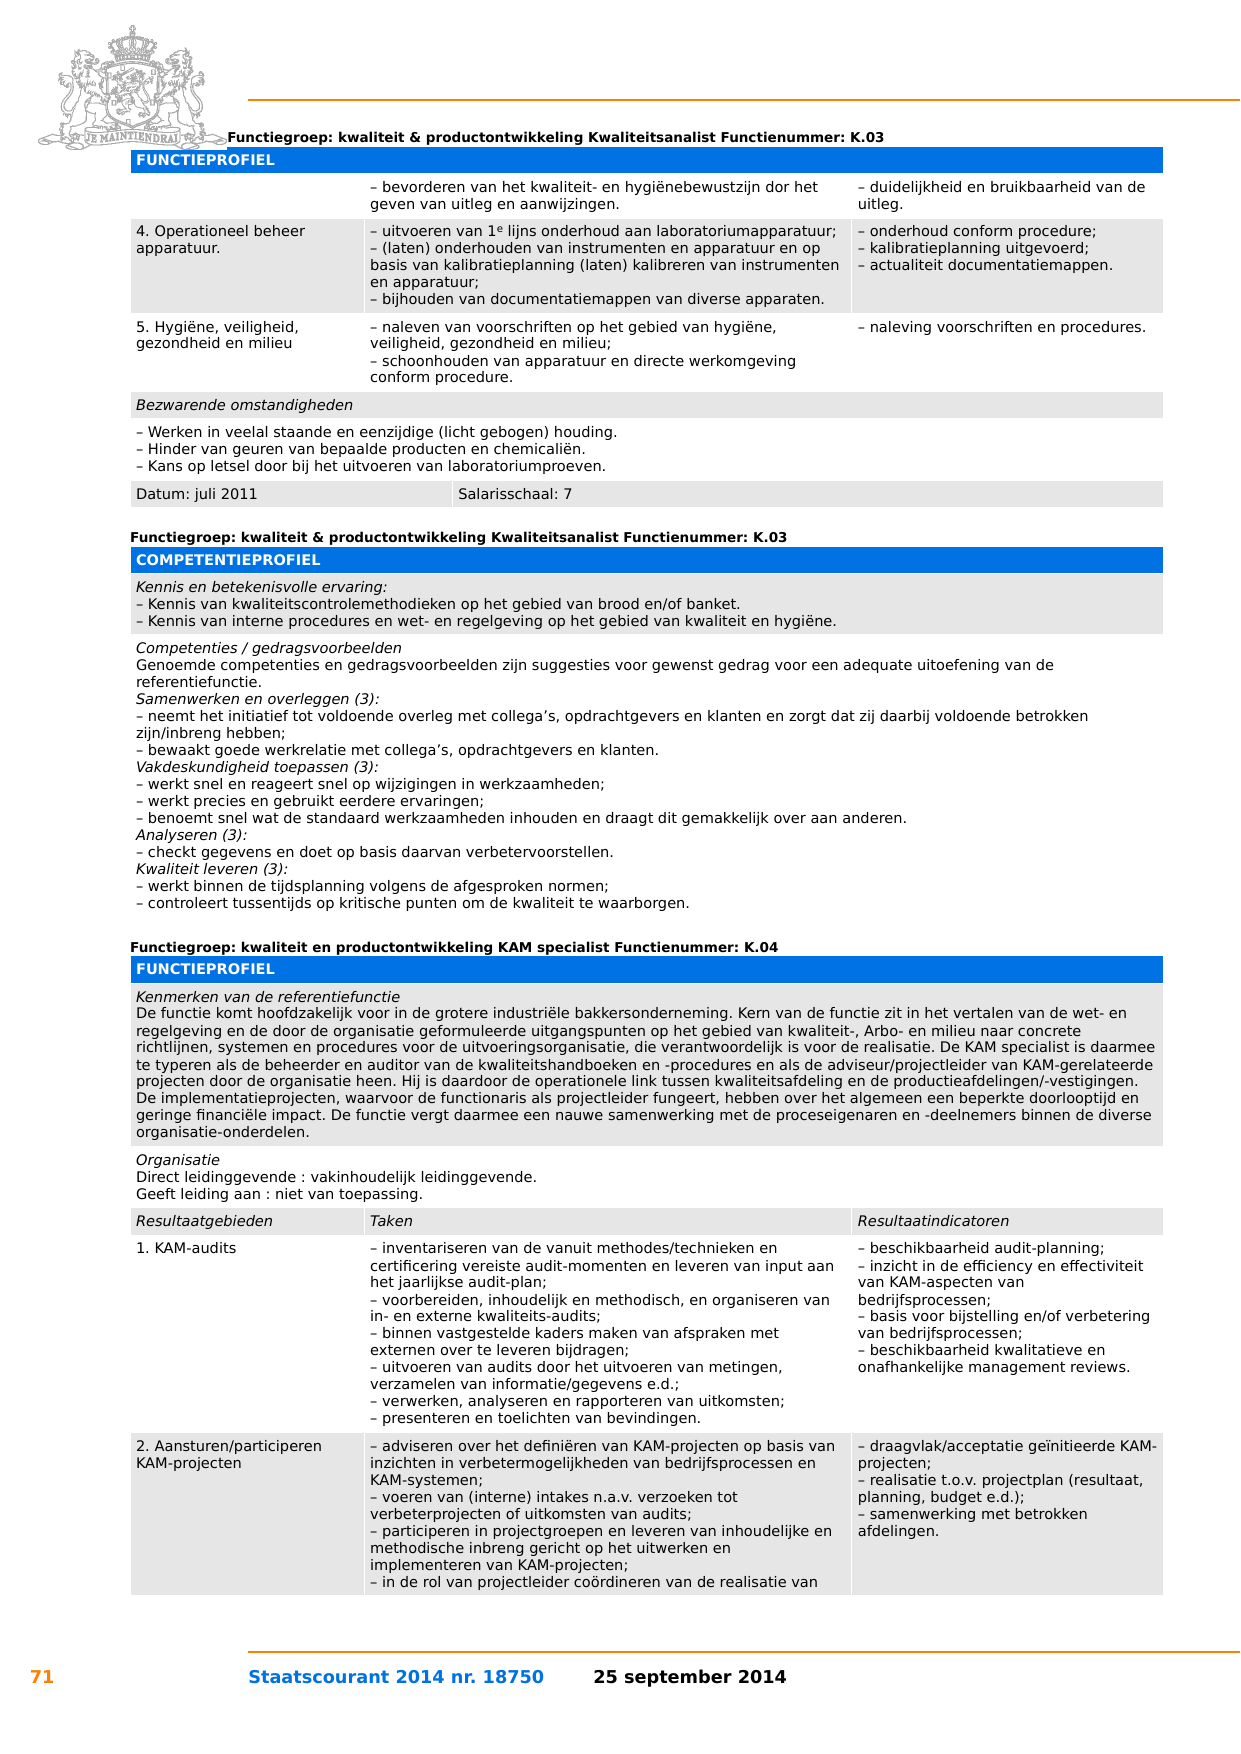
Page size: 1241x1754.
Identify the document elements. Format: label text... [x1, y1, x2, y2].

table_cell – Werken in veelal staande en eenzijdige (licht gebogen) houding. – Hinder van geuren van bepaalde producten en chemicaliën. – Kans op letsel door bij het uitvoeren van laboratoriumproeven. [131, 420, 1163, 480]
table_cell FUNCTIEPROFIEL [131, 956, 1163, 983]
table_cell FUNCTIEPROFIEL [131, 147, 1163, 173]
table_cell Bezwarende omstandigheden [131, 392, 1163, 418]
table_cell – draagvlak/acceptatie geïnitieerde KAM-projecten; – realisatie t.o.v. projectplan (resultaat, planning, budget e.d.); – samenwerking met betrokken afdelingen. [852, 1433, 1163, 1595]
table_cell 2. Aansturen/participeren KAM-projecten [131, 1433, 364, 1595]
table_cell – uitvoeren van 1e lijns onderhoud aan laboratoriumapparatuur; – (laten) onderhouden van instrumenten en apparatuur en op basis van kalibratieplanning (laten) kalibreren van instrumenten en apparatuur; – bijhouden van documentatiemappen van diverse apparaten. [365, 219, 851, 313]
table_cell 5. Hygiëne, veiligheid, gezondheid en milieu [131, 314, 364, 391]
table_header Functiegroep: kwaliteit & productontwikkeling Kwaliteitsanalist Functienummer: K.03 [130, 530, 1163, 546]
table_cell – adviseren over het definiëren van KAM-projecten op basis van inzichten in verbetermogelijkheden van bedrijfsprocessen en KAM-systemen; – voeren van (interne) intakes n.a.v. verzoeken tot verbeterprojecten of uitkomsten van audits; – participeren in projectgroepen en leveren van inhoudelijke en methodische inbreng gericht op het uitwerken en implementeren van KAM-projecten; – in de rol van projectleider coördineren van de realisatie van [365, 1433, 851, 1595]
table_cell Competenties / gedragsvoorbeelden Genoemde competenties en gedragsvoorbeelden zijn suggesties voor gewenst gedrag voor een adequate uitoefening van de referentiefunctie. Samenwerken en overleggen (3): – neemt het initiatief tot voldoende overleg met collega’s, opdrachtgevers en klanten en zorgt dat zij daarbij voldoende betrokken zijn/inbreng hebben; – bewaakt goede werkrelatie met collega’s, opdrachtgevers en klanten. Vakdeskundigheid toepassen (3): – werkt snel en reageert snel op wijzigingen in werkzaamheden; – werkt precies en gebruikt eerdere ervaringen; – benoemt snel wat de standaard werkzaamheden inhouden en draagt dit gemakkelijk over aan anderen. Analyseren (3): – checkt gegevens en doet op basis daarvan verbetervoorstellen. Kwaliteit leveren (3): – werkt binnen de tijdsplanning volgens de afgesproken normen; – controleert tussentijds op kritische punten om de kwaliteit te waarborgen. [131, 636, 1163, 917]
table_cell – naleving voorschriften en procedures. [852, 314, 1163, 391]
table_cell Kennis en betekenisvolle ervaring: – Kennis van kwaliteitscontrolemethodieken op het gebied van brood en/of banket. – Kennis van interne procedures en wet- en regelgeving op het gebied van kwaliteit en hygiëne. [131, 574, 1163, 634]
table_cell – onderhoud conform procedure; – kalibratieplanning uitgevoerd; – actualiteit documentatiemappen. [852, 219, 1163, 313]
table_cell Salarisschaal: 7 [453, 481, 1163, 507]
table_cell Kenmerken van de referentiefunctie De functie komt hoofdzakelijk voor in de grotere industriële bakkersonderneming. Kern van de functie zit in het vertalen van de wet- en regelgeving en de door de organisatie geformuleerde uitgangspunten op het gebied van kwaliteit-, Arbo- en milieu naar concrete richtlijnen, systemen en procedures voor de uitvoeringsorganisatie, die verantwoordelijk is voor de realisatie. De KAM specialist is daarmee te typeren als de beheerder en auditor van de kwaliteitshandboeken en -procedures en als de adviseur/projectleider van KAM-gerelateerde projecten door de organisatie heen. Hij is daardoor de operationele link tussen kwaliteitsafdeling en de productieafdelingen/-vestigingen. De implementatieprojecten, waarvoor de functionaris als projectleider fungeert, hebben over het algemeen een beperkte doorlooptijd en geringe financiële impact. De functie vergt daarmee een nauwe samenwerking met de proceseigenaren en -deelnemers binnen de diverse organisatie-onderdelen. [131, 984, 1163, 1146]
table_cell [131, 174, 364, 217]
table_cell COMPETENTIEPROFIEL [131, 547, 1163, 573]
table_header Functiegroep: kwaliteit en productontwikkeling KAM specialist Functienummer: K.04 [130, 940, 1163, 955]
table_cell Resultaatindicatoren [852, 1208, 1163, 1235]
table_cell – naleven van voorschriften op het gebied van hygiëne, veiligheid, gezondheid en milieu; – schoonhouden van apparatuur en directe werkomgeving conform procedure. [365, 314, 851, 391]
table_cell – bevorderen van het kwaliteit- en hygiënebewustzijn dor het geven van uitleg en aanwijzingen. [365, 174, 851, 217]
table_cell – beschikbaarheid audit-planning; – inzicht in de efficiency en effectiviteit van KAM-aspecten van bedrijfsprocessen; – basis voor bijstelling en/of verbetering van bedrijfsprocessen; – beschikbaarheid kwalitatieve en onafhankelijke management reviews. [852, 1236, 1163, 1432]
table_cell Taken [365, 1208, 851, 1235]
table_cell Resultaatgebieden [131, 1208, 364, 1235]
table_header Functiegroep: kwaliteit & productontwikkeling Kwaliteitsanalist Functienummer: K.03 [227, 130, 1163, 146]
table_cell – duidelijkheid en bruikbaarheid van de uitleg. [852, 174, 1163, 217]
table_cell – inventariseren van de vanuit methodes/technieken en certificering vereiste audit-momenten en leveren van input aan het jaarlijkse audit-plan; – voorbereiden, inhoudelijk en methodisch, en organiseren van in- en externe kwaliteits-audits; – binnen vastgestelde kaders maken van afspraken met externen over te leveren bijdragen; – uitvoeren van audits door het uitvoeren van metingen, verzamelen van informatie/gegevens e.d.; – verwerken, analyseren en rapporteren van uitkomsten; – presenteren en toelichten van bevindingen. [365, 1236, 851, 1432]
picture [38, 25, 227, 150]
table_cell 1. KAM-audits [131, 1236, 364, 1432]
table_cell Datum: juli 2011 [131, 481, 452, 507]
table_cell 4. Operationeel beheer apparatuur. [131, 219, 364, 313]
table_cell Organisatie Direct leidinggevende : vakinhoudelijk leidinggevende. Geeft leiding aan : niet van toepassing. [131, 1147, 1163, 1207]
